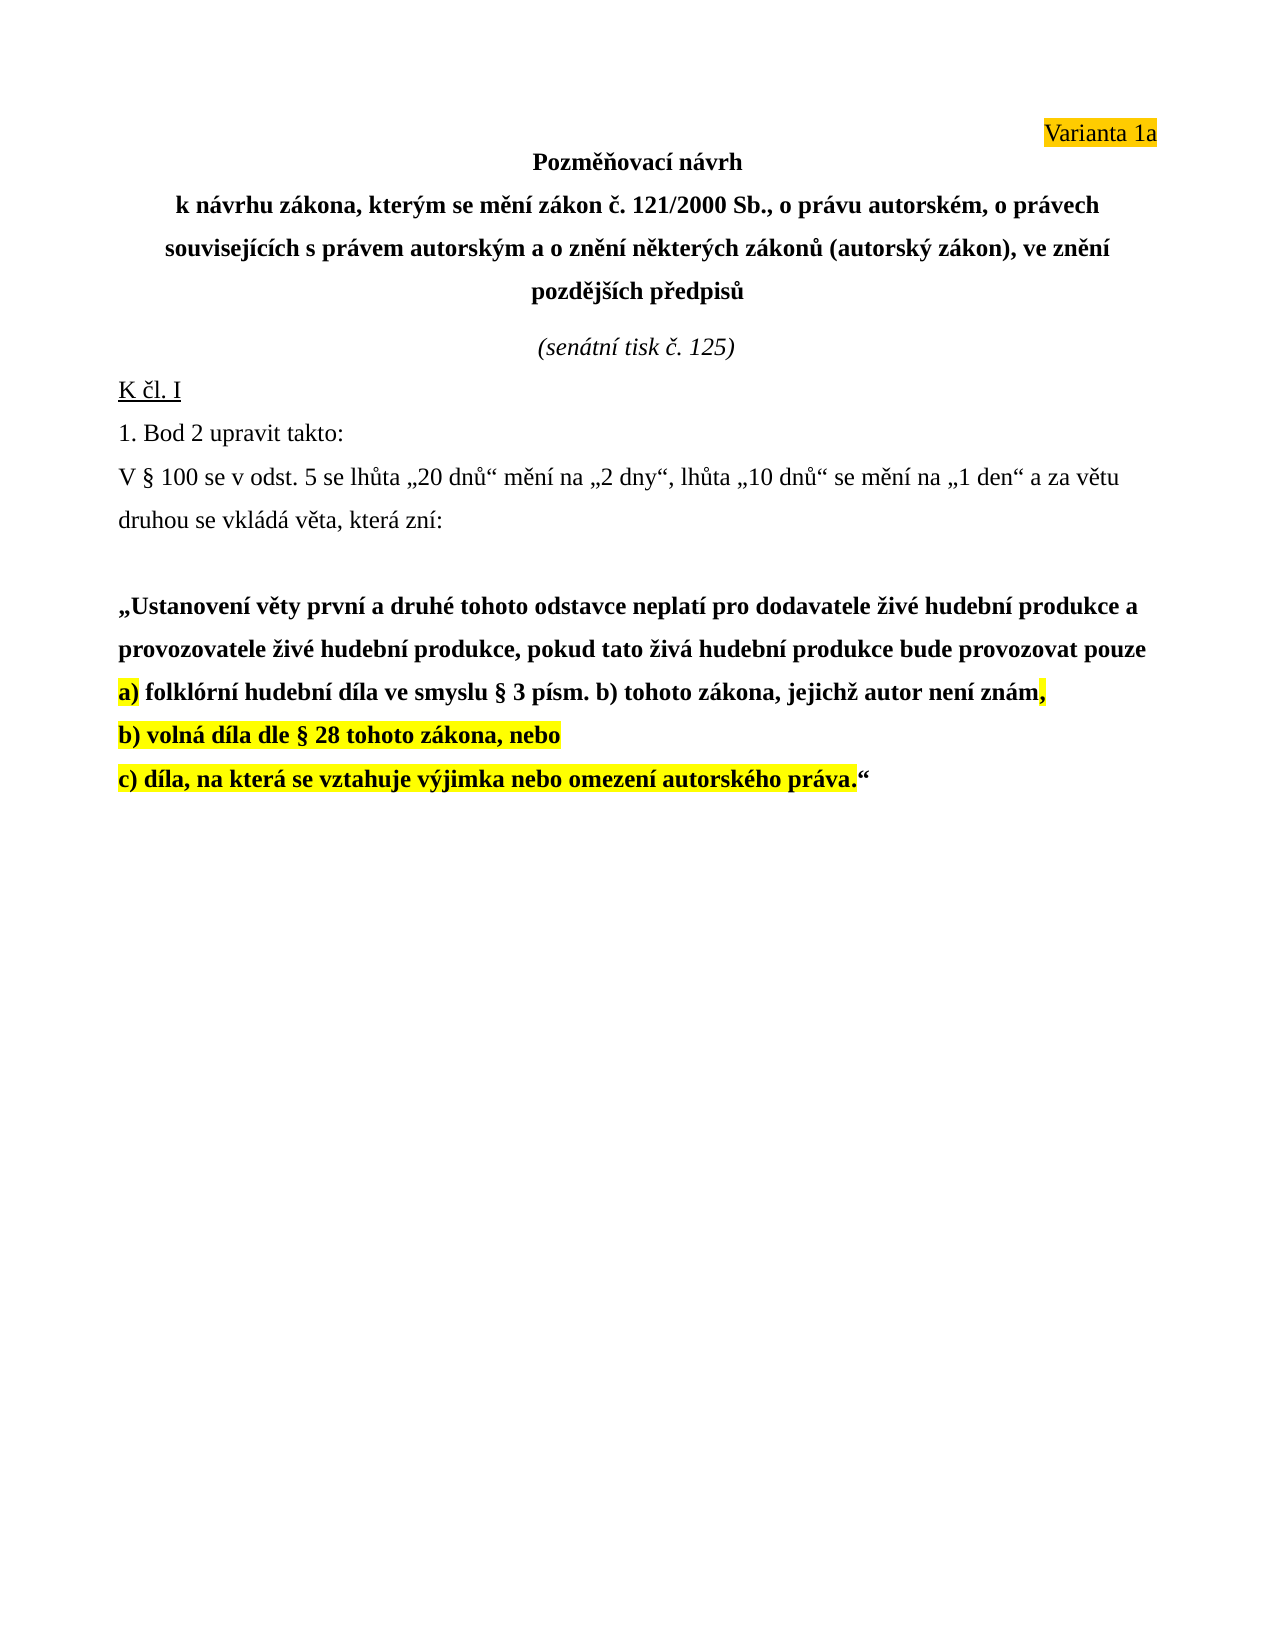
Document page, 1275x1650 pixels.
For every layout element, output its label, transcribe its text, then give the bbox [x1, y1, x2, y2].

text (senátní tisk č. 125) [118, 332, 1157, 361]
text b) volná díla dle § 28 tohoto zákona, nebo [118, 721, 1157, 749]
text c) díla, na která se vztahuje výjimka nebo omezení autorského práva.“ [118, 764, 1157, 792]
text 1. Bod 2 upravit takto: [118, 418, 1157, 447]
text k návrhu zákona, kterým se mění zákon č. 121/2000 Sb., o právu autorském, o právech souvisejících s právem autorským a o znění některých zákonů (autorský zákon), ve znění pozdějších předpisů [118, 190, 1157, 305]
text „Ustanovení věty první a druhé tohoto odstavce neplatí pro dodavatele živé hudební produkce a provozovatele živé hudební produkce, pokud tato živá hudební produkce bude provozovat pouze [118, 591, 1157, 663]
text Varianta 1a [118, 118, 1157, 147]
text a) folklórní hudební díla ve smyslu § 3 písm. b) tohoto zákona, jejichž autor není znám, [118, 677, 1157, 706]
text K čl. I [118, 375, 1157, 404]
text V § 100 se v odst. 5 se lhůta „20 dnů“ mění na „2 dny“, lhůta „10 dnů“ se mění na „1 den“ a za větu druhou se vkládá věta, která zní: [118, 462, 1157, 534]
text Pozměňovací návrh [118, 147, 1157, 176]
